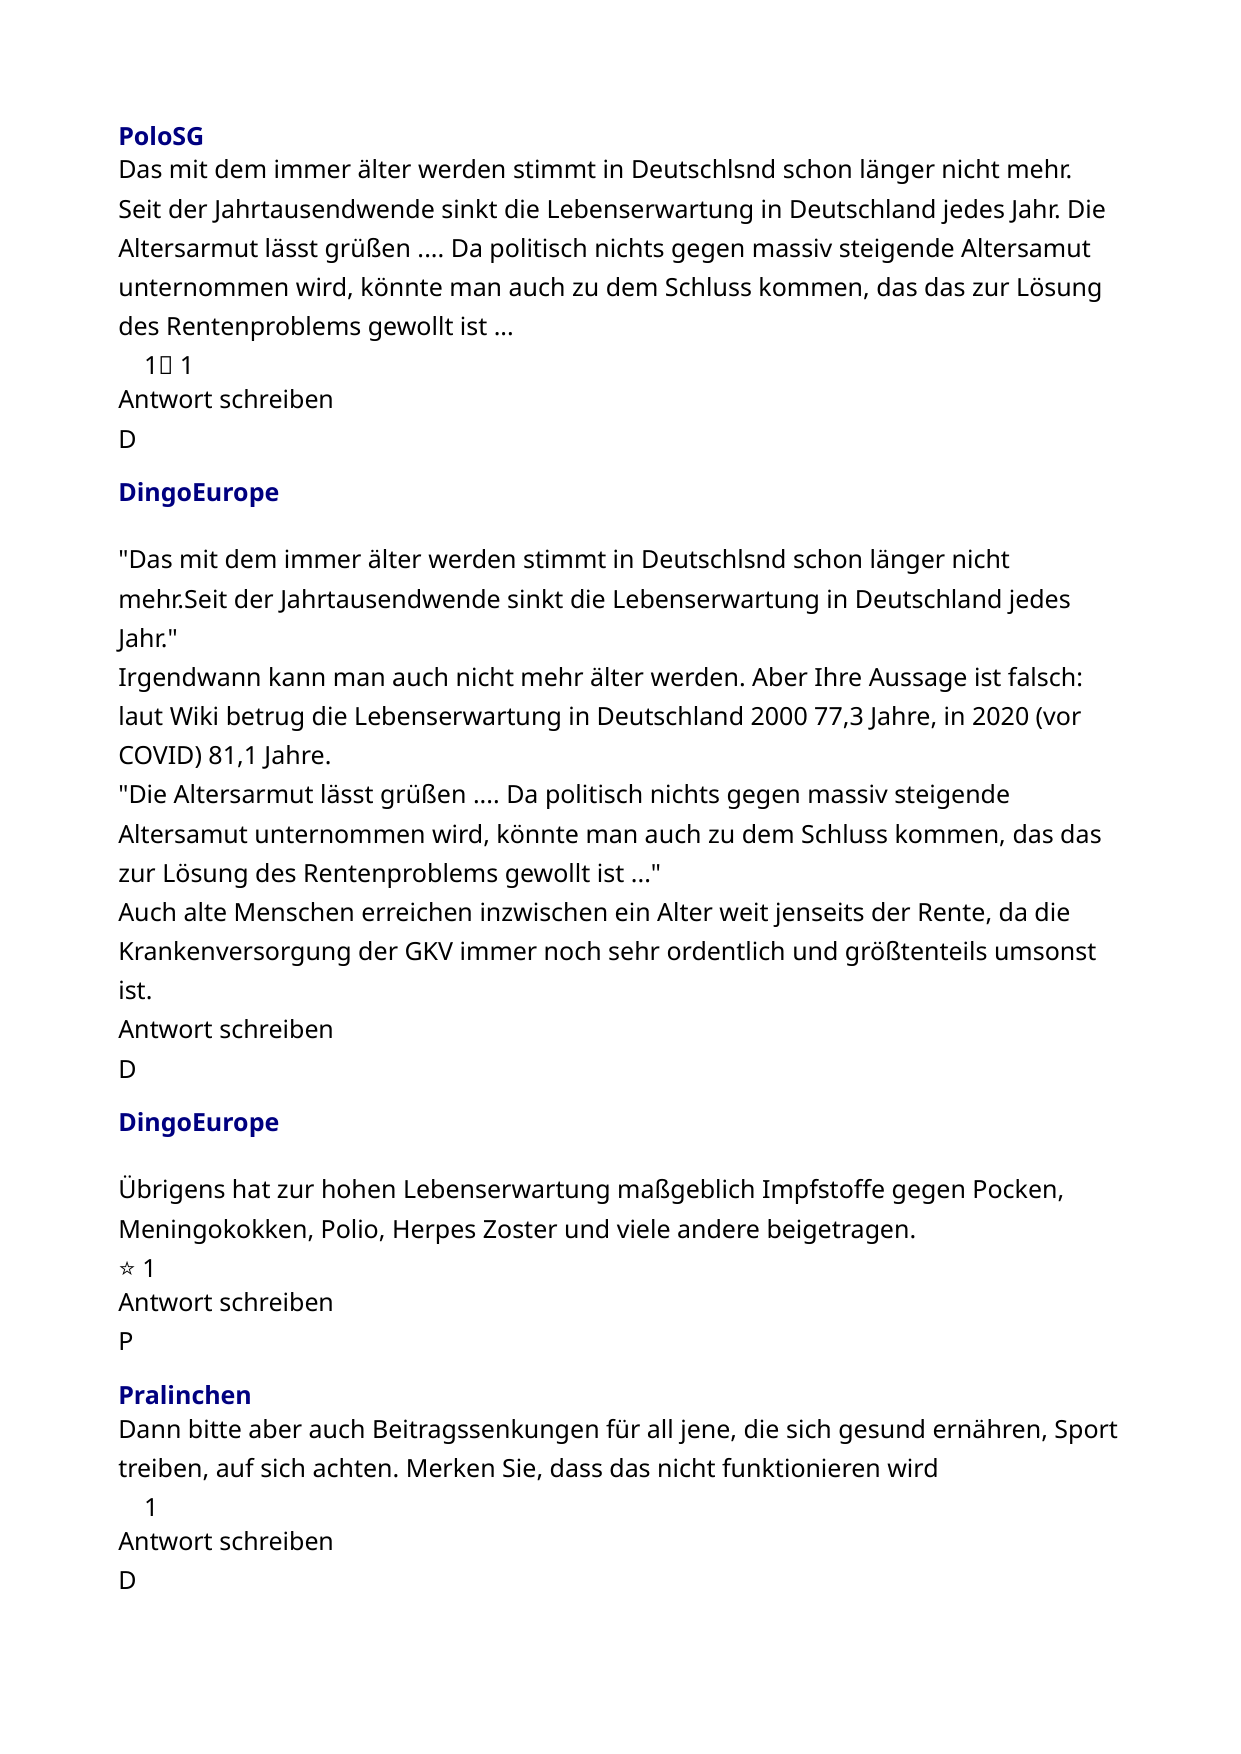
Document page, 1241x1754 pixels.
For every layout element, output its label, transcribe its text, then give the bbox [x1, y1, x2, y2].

text Antwort schreiben [118, 1012, 1122, 1046]
text D [118, 421, 1122, 455]
subtitle PoloSG [118, 118, 1122, 152]
text Irgendwann kann man auch nicht mehr älter werden. Aber Ihre Aussage ist falsch: laut Wiki betrug die Lebenserwartung in Deutschland 2000 77,3 Jahre, in 2020 (vor COVID) 81,1 Jahre. [118, 659, 1122, 772]
subtitle Pralinchen [118, 1377, 1122, 1411]
text D [118, 1563, 1122, 1597]
subtitle DingoEurope [118, 475, 1122, 509]
text Übrigens hat zur hohen Lebenserwartung maßgeblich Impfstoffe gegen Pocken, Meningokokken, Polio, Herpes Zoster und viele andere beigetragen. [118, 1172, 1122, 1245]
text P [118, 1324, 1122, 1358]
text "Das mit dem immer älter werden stimmt in Deutschlsnd schon länger nicht mehr.Seit der Jahrtausendwende sinkt die Lebenserwartung in Deutschland jedes Jahr." [118, 542, 1122, 654]
text Dann bitte aber auch Beitragssenkungen für all jene, die sich gesund ernähren, Sport treiben, auf sich achten. Merken Sie, dass das nicht funktionieren wird [118, 1411, 1122, 1485]
text Antwort schreiben [118, 382, 1122, 416]
text "Die Altersarmut lässt grüßen .... Da politisch nichts gegen massiv steigende Altersamut unternommen wird, könnte man auch zu dem Schluss kommen, das das zur Lösung des Rentenproblems gewollt ist ..." [118, 777, 1122, 889]
text 🙁 1🤨 1 [118, 348, 1122, 382]
text Antwort schreiben [118, 1524, 1122, 1558]
text D [118, 1051, 1122, 1085]
text 🤨 1 [118, 1490, 1122, 1524]
subtitle DingoEurope [118, 1105, 1122, 1139]
text Antwort schreiben [118, 1284, 1122, 1318]
text Auch alte Menschen erreichen inzwischen ein Alter weit jenseits der Rente, da die Krankenversorgung der GKV immer noch sehr ordentlich und größtenteils umsonst ist. [118, 894, 1122, 1007]
text Das mit dem immer älter werden stimmt in Deutschlsnd schon länger nicht mehr. Seit der Jahrtausendwende sinkt die Lebenserwartung in Deutschland jedes Jahr. Die Altersarmut lässt grüßen .... Da politisch nichts gegen massiv steigende Altersamut unternommen wird, könnte man auch zu dem Schluss kommen, das das zur Lösung des Rentenproblems gewollt ist ... [118, 152, 1122, 343]
text ⭐️ 1 [118, 1250, 1122, 1284]
